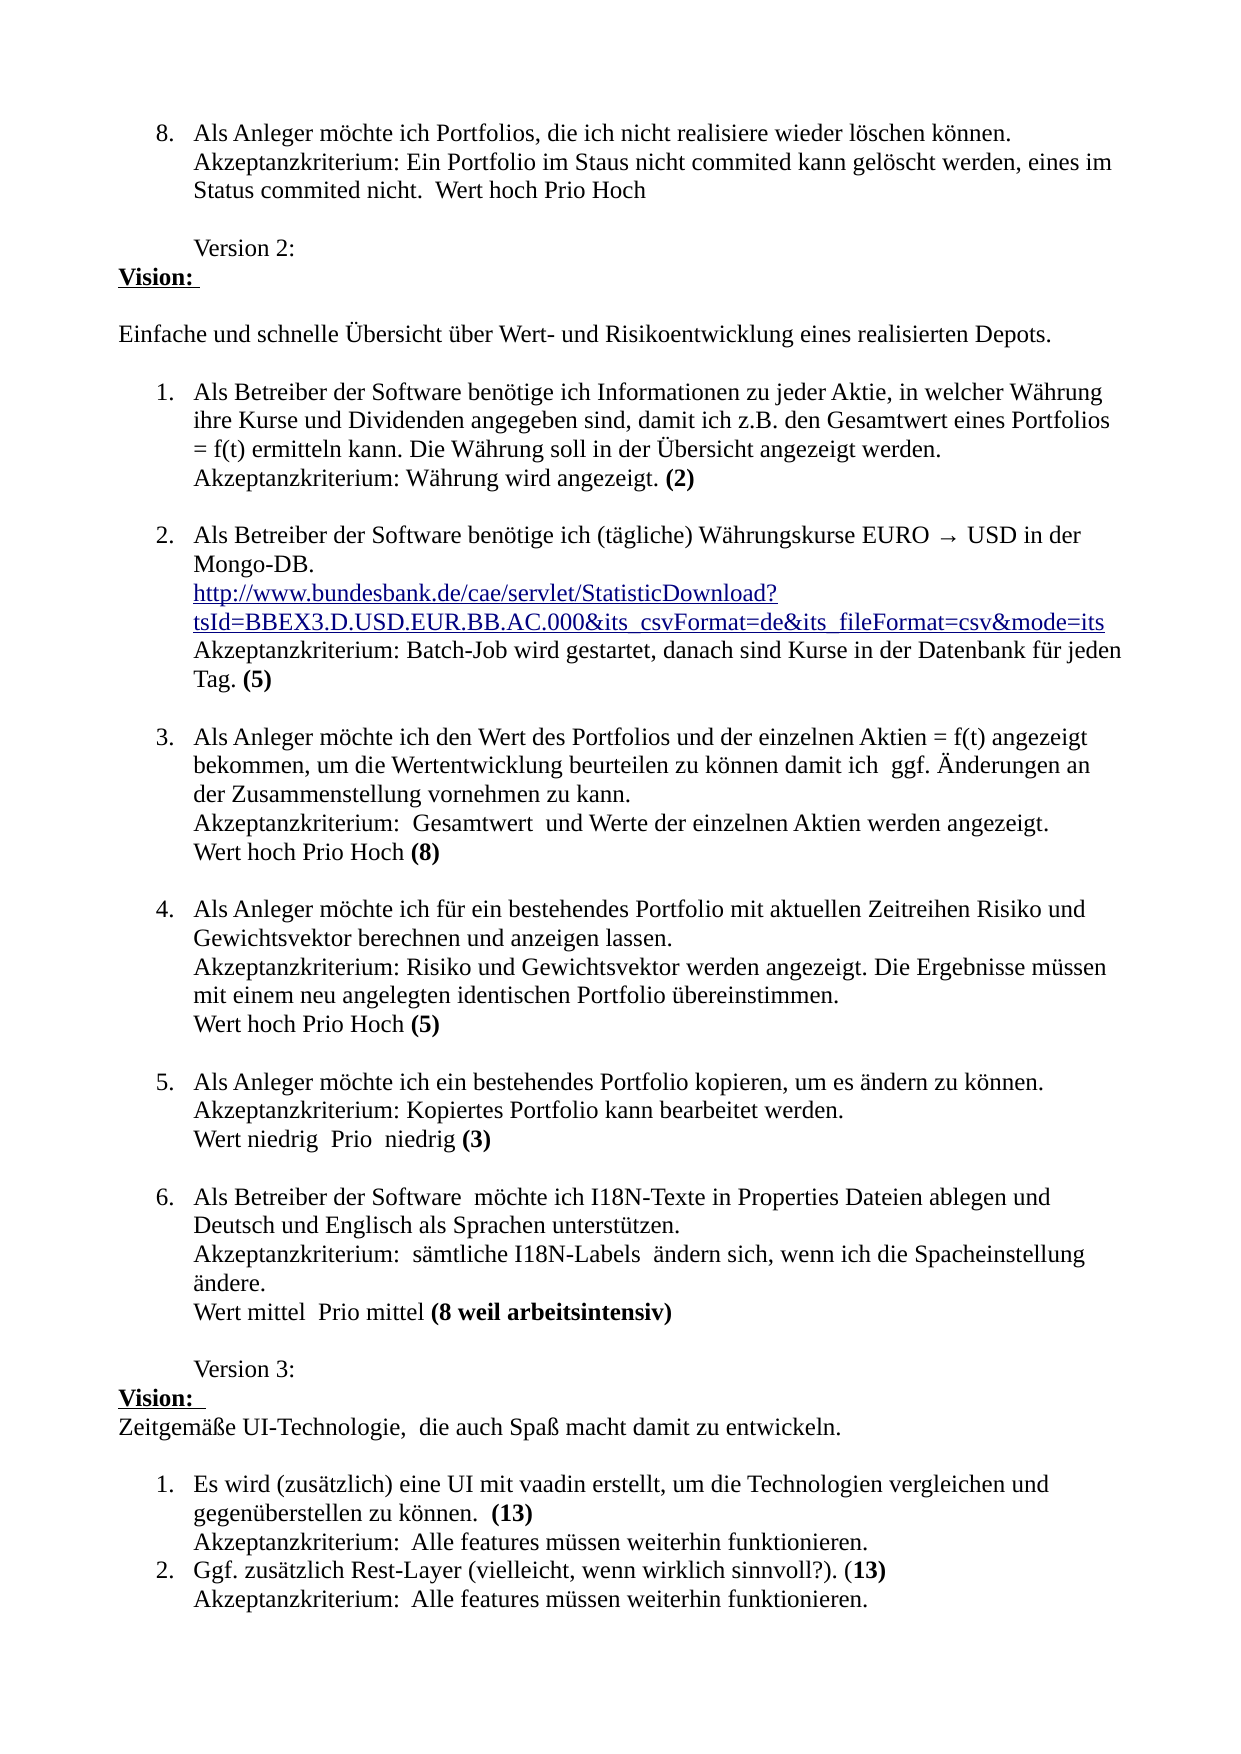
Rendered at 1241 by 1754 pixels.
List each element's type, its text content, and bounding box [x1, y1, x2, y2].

list Wert mittel Prio mittel (8 weil arbeitsintensiv) [156, 1297, 1122, 1326]
list Als Betreiber der Software möchte ich I18N-Texte in Properties Dateien ablegen und Deutsch und Englisch als Sprachen unterstützen. [156, 1182, 1122, 1239]
list Als Anleger möchte ich ein bestehendes Portfolio kopieren, um es ändern zu können. [156, 1067, 1122, 1096]
list Akzeptanzkriterium: Ein Portfolio im Staus nicht commited kann gelöscht werden, eines im Status commited nicht. Wert hoch Prio Hoch [156, 147, 1122, 204]
list Akzeptanzkriterium: Risiko und Gewichtsvektor werden angezeigt. Die Ergebnisse müssen mit einem neu angelegten identischen Portfolio übereinstimmen. [156, 952, 1122, 1009]
list Wert hoch Prio Hoch (8) [156, 837, 1122, 866]
text Vision: [118, 1383, 1122, 1412]
list Wert hoch Prio Hoch (5) [156, 1009, 1122, 1038]
list Version 2: [156, 233, 1122, 262]
list Ggf. zusätzlich Rest-Layer (vielleicht, wenn wirklich sinnvoll?). (13) [156, 1556, 1122, 1584]
list http://www.bundesbank.de/cae/servlet/StatisticDownload?tsId=BBEX3.D.USD.EUR.BB.AC.000&its_csvFormat=de&its_fileFormat=csv&mode=its [156, 578, 1122, 636]
list Akzeptanzkriterium: sämtliche I18N-Labels ändern sich, wenn ich die Spacheinstellung ändere. [156, 1239, 1122, 1297]
list Wert niedrig Prio niedrig (3) [156, 1124, 1122, 1153]
list Akzeptanzkriterium: Alle features müssen weiterhin funktionieren. [156, 1527, 1122, 1556]
list Akzeptanzkriterium: Kopiertes Portfolio kann bearbeitet werden. [156, 1096, 1122, 1124]
list Als Anleger möchte ich Portfolios, die ich nicht realisiere wieder löschen können. [156, 118, 1122, 147]
list Akzeptanzkriterium: Alle features müssen weiterhin funktionieren. [156, 1584, 1122, 1613]
text Zeitgemäße UI-Technologie, die auch Spaß macht damit zu entwickeln. [118, 1412, 1122, 1441]
list Es wird (zusätzlich) eine UI mit vaadin erstellt, um die Technologien vergleichen und gegenüberstellen zu können. (13) [156, 1469, 1122, 1527]
text Einfache und schnelle Übersicht über Wert- und Risikoentwicklung eines realisierten Depots. [118, 319, 1122, 348]
list Als Betreiber der Software benötige ich Informationen zu jeder Aktie, in welcher Währung ihre Kurse und Dividenden angegeben sind, damit ich z.B. den Gesamtwert eines Portfolios = f(t) ermitteln kann. Die Währung soll in der Übersicht angezeigt werden. [156, 377, 1122, 463]
list Als Anleger möchte ich für ein bestehendes Portfolio mit aktuellen Zeitreihen Risiko und Gewichtsvektor berechnen und anzeigen lassen. [156, 894, 1122, 952]
list Als Anleger möchte ich den Wert des Portfolios und der einzelnen Aktien = f(t) angezeigt bekommen, um die Wertentwicklung beurteilen zu können damit ich ggf. Änderungen an der Zusammenstellung vornehmen zu kann. [156, 722, 1122, 808]
list Akzeptanzkriterium: Gesamtwert und Werte der einzelnen Aktien werden angezeigt. [156, 808, 1122, 837]
text Vision: [118, 262, 1122, 291]
list Version 3: [156, 1354, 1122, 1383]
list Als Betreiber der Software benötige ich (tägliche) Währungskurse EURO → USD in der Mongo-DB. [156, 521, 1122, 578]
list Akzeptanzkriterium: Batch-Job wird gestartet, danach sind Kurse in der Datenbank für jeden Tag. (5) [156, 636, 1122, 693]
list Akzeptanzkriterium: Währung wird angezeigt. (2) [156, 463, 1122, 492]
